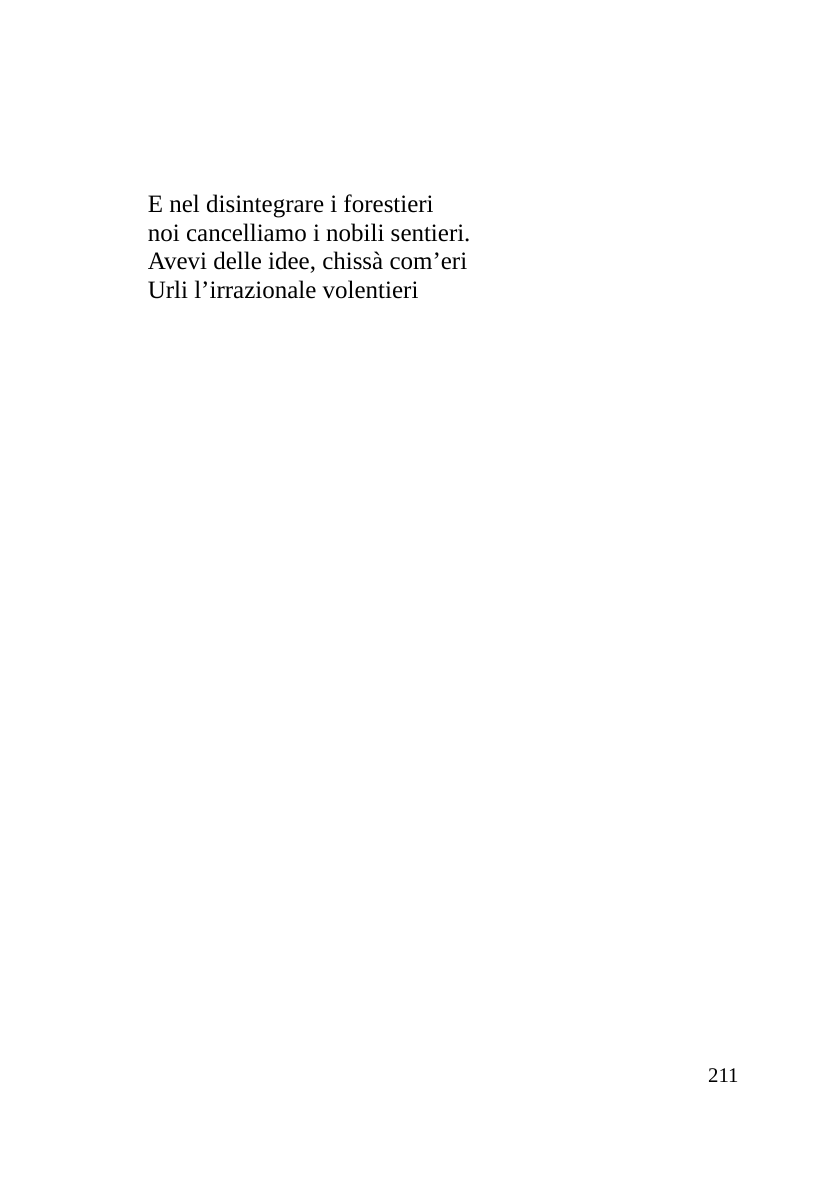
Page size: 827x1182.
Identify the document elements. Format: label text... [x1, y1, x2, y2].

text E nel disintegrare i forestieri [148, 189, 738, 218]
text Avevi delle idee, chissà com’eri [148, 246, 738, 275]
text Urli l’irrazionale volentieri [148, 275, 738, 304]
text noi cancelliamo i nobili sentieri. [148, 218, 738, 246]
